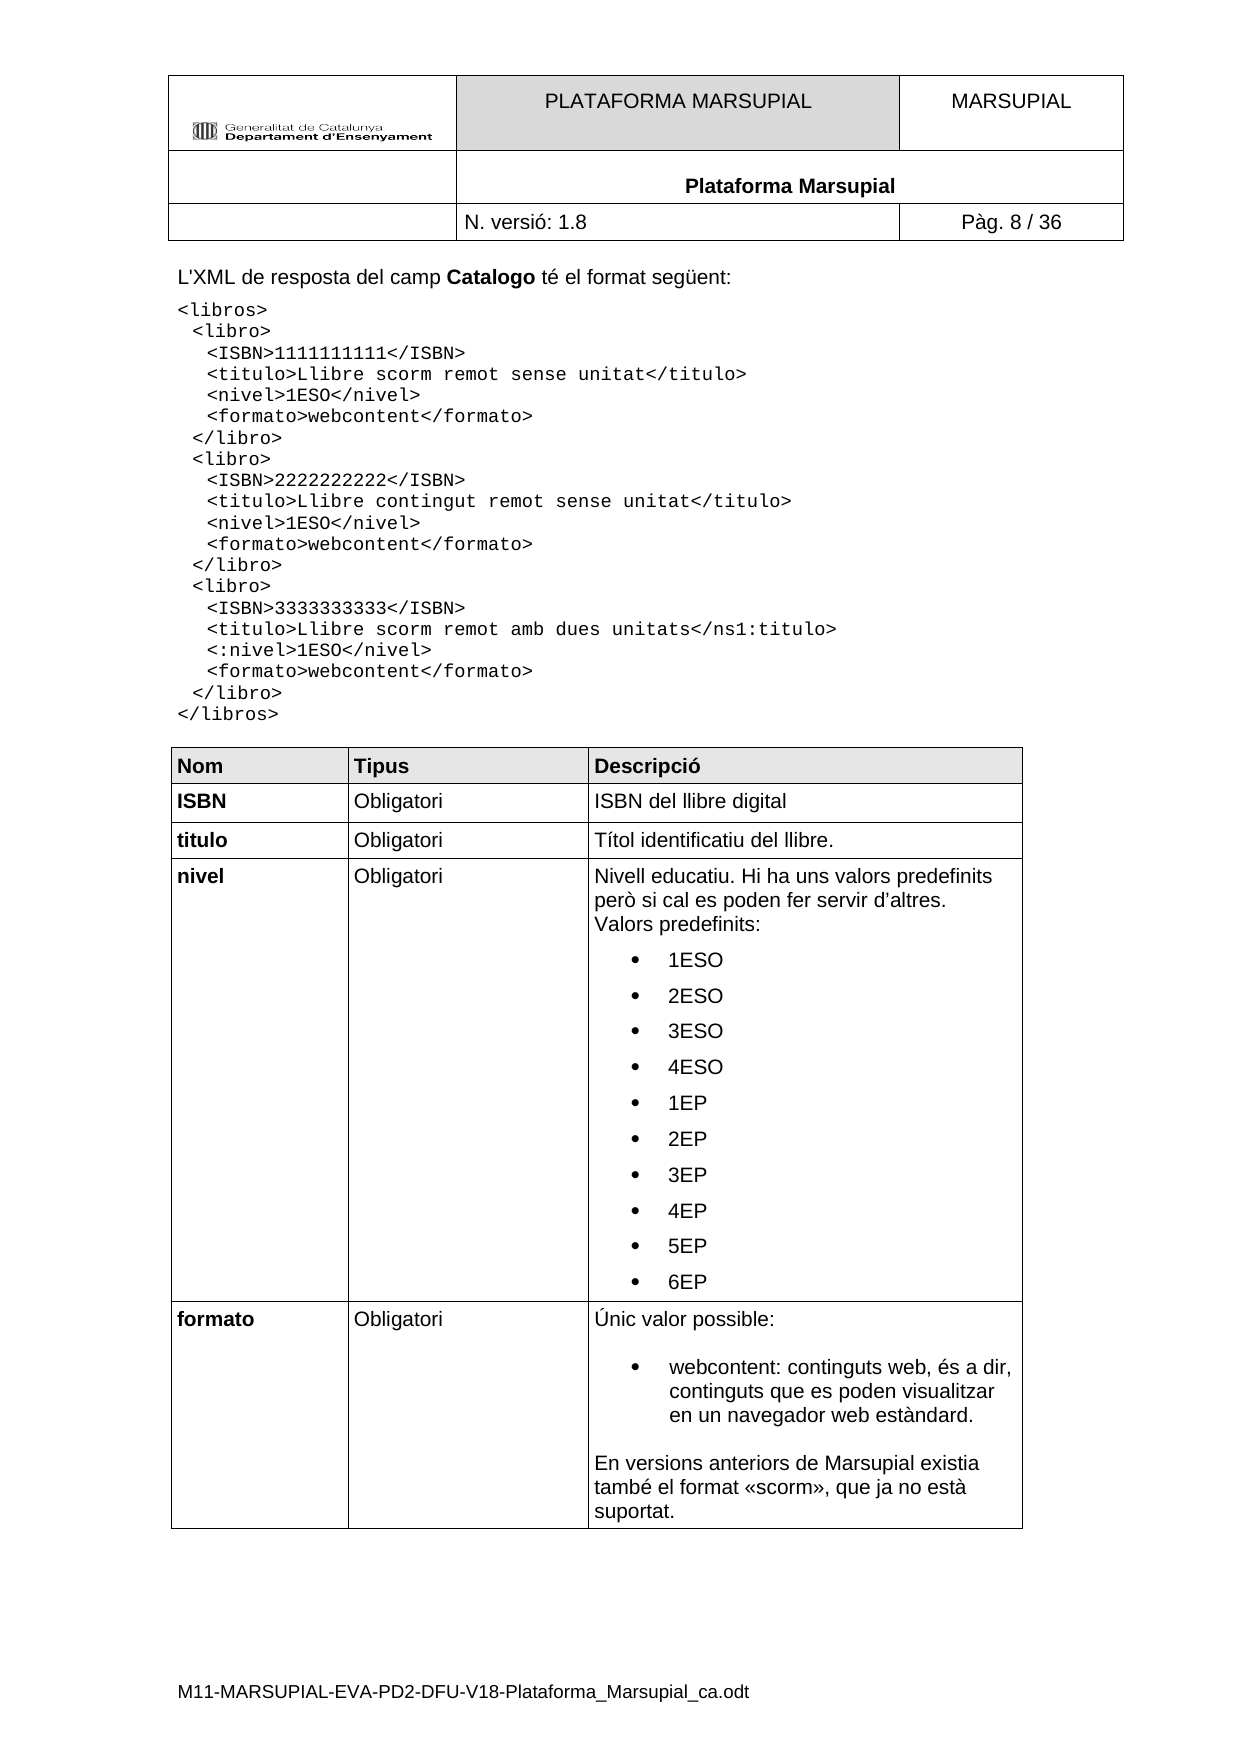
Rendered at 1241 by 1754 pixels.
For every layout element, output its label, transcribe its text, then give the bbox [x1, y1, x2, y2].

text <titulo>Llibre contingut remot sense unitat</titulo> [177, 492, 1122, 513]
text </libro> [177, 556, 1122, 577]
text <ISBN>3333333333</ISBN> [177, 598, 1122, 620]
text </libro> [177, 428, 1122, 450]
text <titulo>Llibre scorm remot sense unitat</titulo> [177, 365, 1122, 386]
table_header Tipus [349, 748, 588, 783]
table_cell Títol identificatiu del llibre. [589, 823, 1022, 858]
text <nivel>1ESO</nivel> [177, 386, 1122, 407]
table_cell Obligatori [349, 1302, 588, 1528]
text </libro> [177, 683, 1122, 705]
table_cell Nivell educatiu. Hi ha uns valors predefinits però si cal es poden fer servir d’altres. Valors predefinits: 1ESO 2ESO 3ESO 4ESO 1EP 2EP 3EP 4EP 5EP 6EP [589, 859, 1022, 1301]
text <formato>webcontent</formato> [177, 662, 1122, 683]
text <nivel>1ESO</nivel> [177, 513, 1122, 535]
text <formato>webcontent</formato> [177, 535, 1122, 556]
table_cell ISBN [172, 784, 348, 822]
text </libros> [177, 705, 1122, 726]
table_cell Únic valor possible: webcontent: continguts web, és a dir, continguts que es poden visualitzar en un navegador web estàndard. En versions anteriors de Marsupial existia també el format «scorm», que ja no està suportat. [589, 1302, 1022, 1528]
table_cell ISBN del llibre digital [589, 784, 1022, 822]
table_cell Obligatori [349, 823, 588, 858]
table_cell formato [172, 1302, 348, 1528]
table_cell titulo [172, 823, 348, 858]
text <libro> [177, 577, 1122, 598]
table_header Nom [172, 748, 348, 783]
table_header Descripció [589, 748, 1022, 783]
text <formato>webcontent</formato> [177, 407, 1122, 428]
text <:nivel>1ESO</nivel> [177, 641, 1122, 662]
text <libro> [177, 322, 1122, 343]
text <ISBN>1111111111</ISBN> [177, 343, 1122, 365]
text <ISBN>2222222222</ISBN> [177, 471, 1122, 492]
text <libro> [177, 450, 1122, 471]
table_cell nivel [172, 859, 348, 1301]
text <libros> [177, 301, 1122, 322]
table_cell Obligatori [349, 784, 588, 822]
text L'XML de resposta del camp Catalogo té el format següent: [177, 265, 1122, 289]
table_cell Obligatori [349, 859, 588, 1301]
text <titulo>Llibre scorm remot amb dues unitats</ns1:titulo> [177, 620, 1122, 641]
